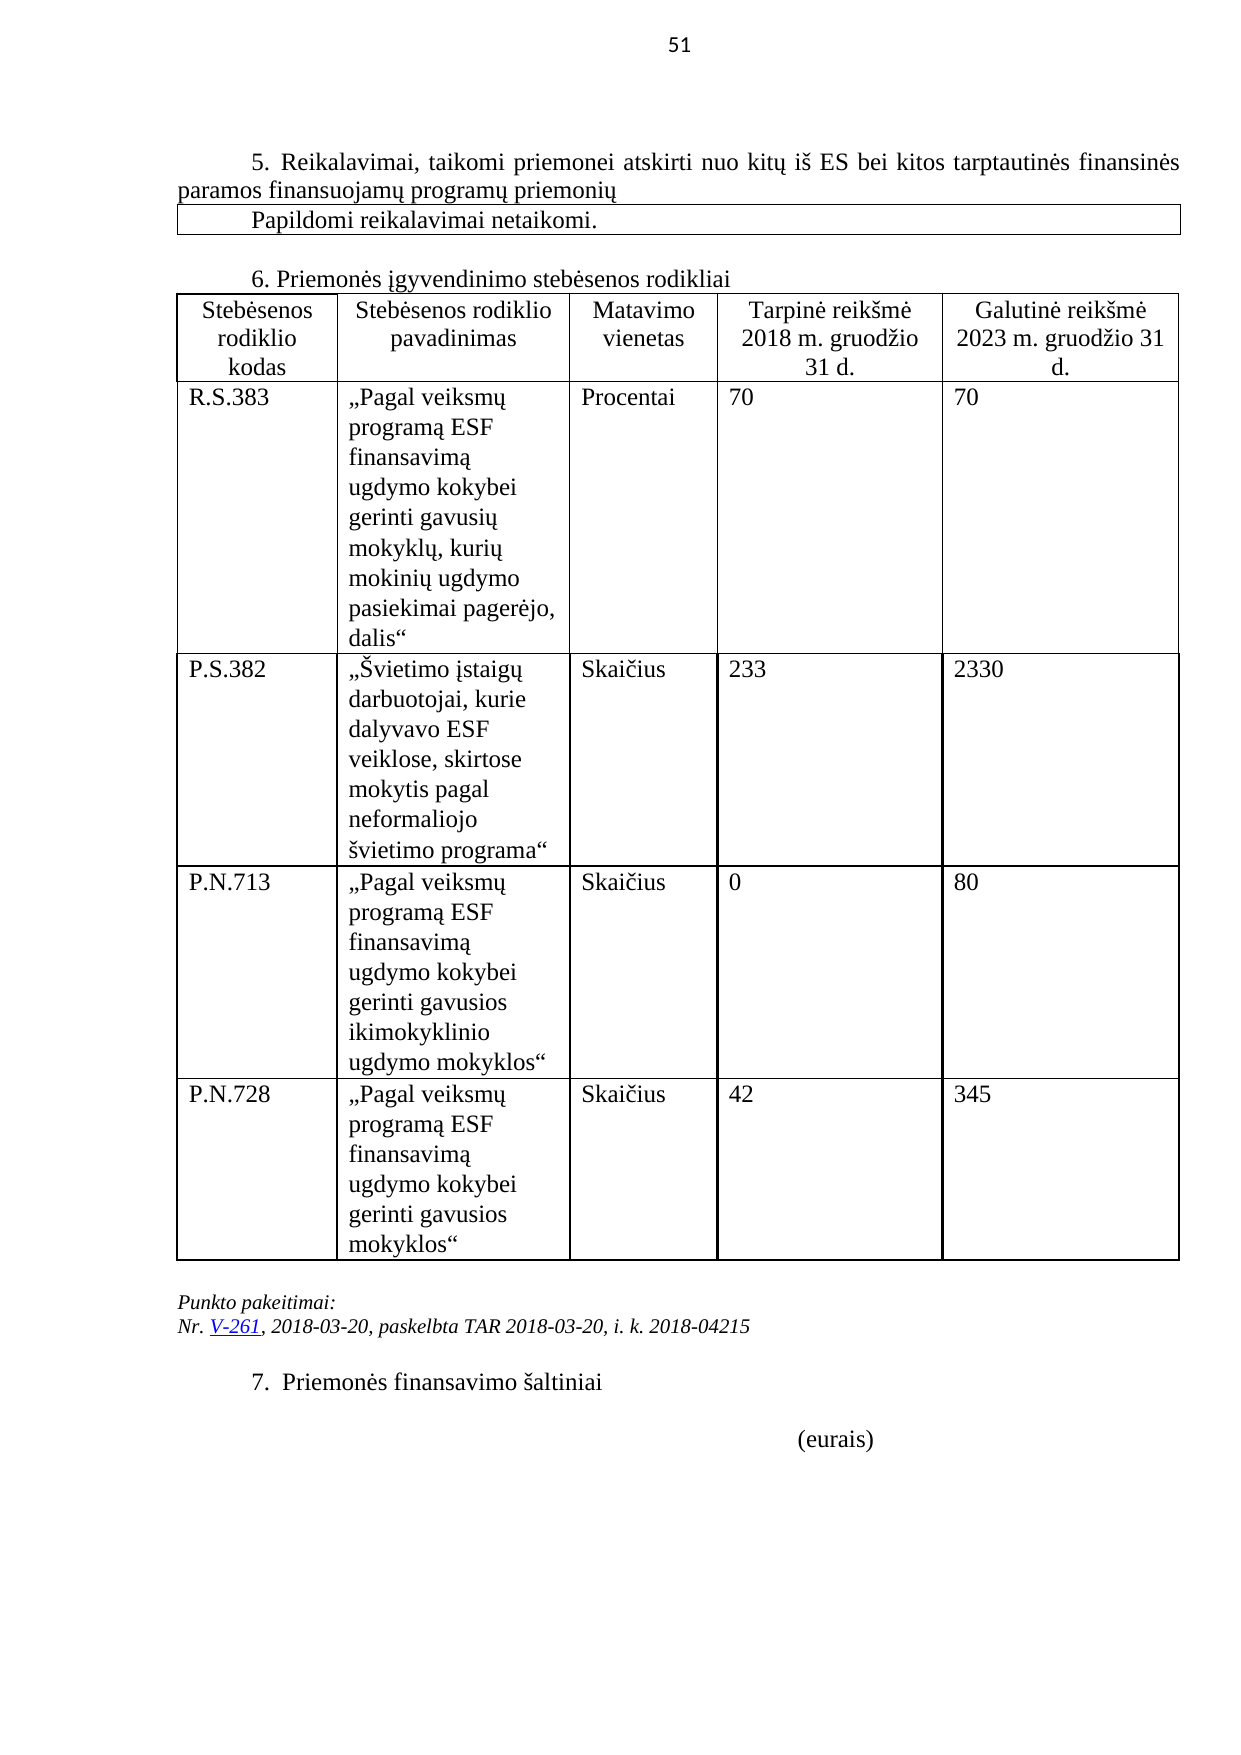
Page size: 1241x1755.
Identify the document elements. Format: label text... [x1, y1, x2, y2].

table_cell R.S.383 [178, 382, 337, 653]
table_cell 70 [943, 382, 1178, 653]
table_cell 80 [944, 867, 1178, 1078]
text Punkto pakeitimai: [177, 1290, 1181, 1314]
table_header Stebėsenos rodiklio kodas [178, 295, 337, 381]
table_cell P.N.713 [178, 867, 336, 1078]
table_header Galutinė reikšmė 2023 m. gruodžio 31 d. [943, 294, 1178, 381]
text 7. Priemonės finansavimo šaltiniai [251, 1367, 1181, 1396]
text 5. Reikalavimai, taikomi priemonei atskirti nuo kitų iš ES bei kitos tarptautinės finansinės paramos finansuojamų programų priemonių [177, 147, 1181, 204]
text Nr. V-261, 2018-03-20, paskelbta TAR 2018-03-20, i. k. 2018-04215 [177, 1314, 1181, 1338]
table_cell 0 [719, 867, 941, 1078]
table_cell Procentai [570, 382, 717, 653]
table_header Tarpinė reikšmė 2018 m. gruodžio 31 d. [718, 294, 942, 381]
table_cell 345 [944, 1079, 1178, 1259]
text (eurais) [177, 1424, 904, 1453]
table_cell „Švietimo įstaigų darbuotojai, kurie dalyvavo ESF veiklose, skirtose mokytis pagal neformaliojo švietimo programa“ [338, 654, 569, 865]
table_header Matavimo vienetas [570, 294, 717, 381]
table_cell P.S.382 [178, 654, 336, 865]
table_cell „Pagal veiksmų programą ESF finansavimą ugdymo kokybei gerinti gavusios mokyklos“ [338, 1079, 569, 1259]
table_cell 233 [719, 654, 941, 865]
table_cell Skaičius [571, 867, 716, 1078]
table_header Papildomi reikalavimai netaikomi. [178, 205, 1180, 234]
text 6. Priemonės įgyvendinimo stebėsenos rodikliai [251, 264, 1181, 293]
table_cell Skaičius [571, 654, 716, 865]
table_cell 42 [719, 1079, 941, 1259]
table_cell 70 [718, 382, 942, 653]
table_cell 2330 [944, 654, 1178, 865]
table_cell „Pagal veiksmų programą ESF finansavimą ugdymo kokybei gerinti gavusios ikimokyklinio ugdymo mokyklos“ [338, 867, 569, 1078]
table_cell P.N.728 [178, 1079, 336, 1259]
table_cell „Pagal veiksmų programą ESF finansavimą ugdymo kokybei gerinti gavusių mokyklų, kurių mokinių ugdymo pasiekimai pagerėjo, dalis“ [338, 382, 569, 653]
table_header Stebėsenos rodiklio pavadinimas [338, 294, 569, 381]
table_cell Skaičius [571, 1079, 716, 1259]
